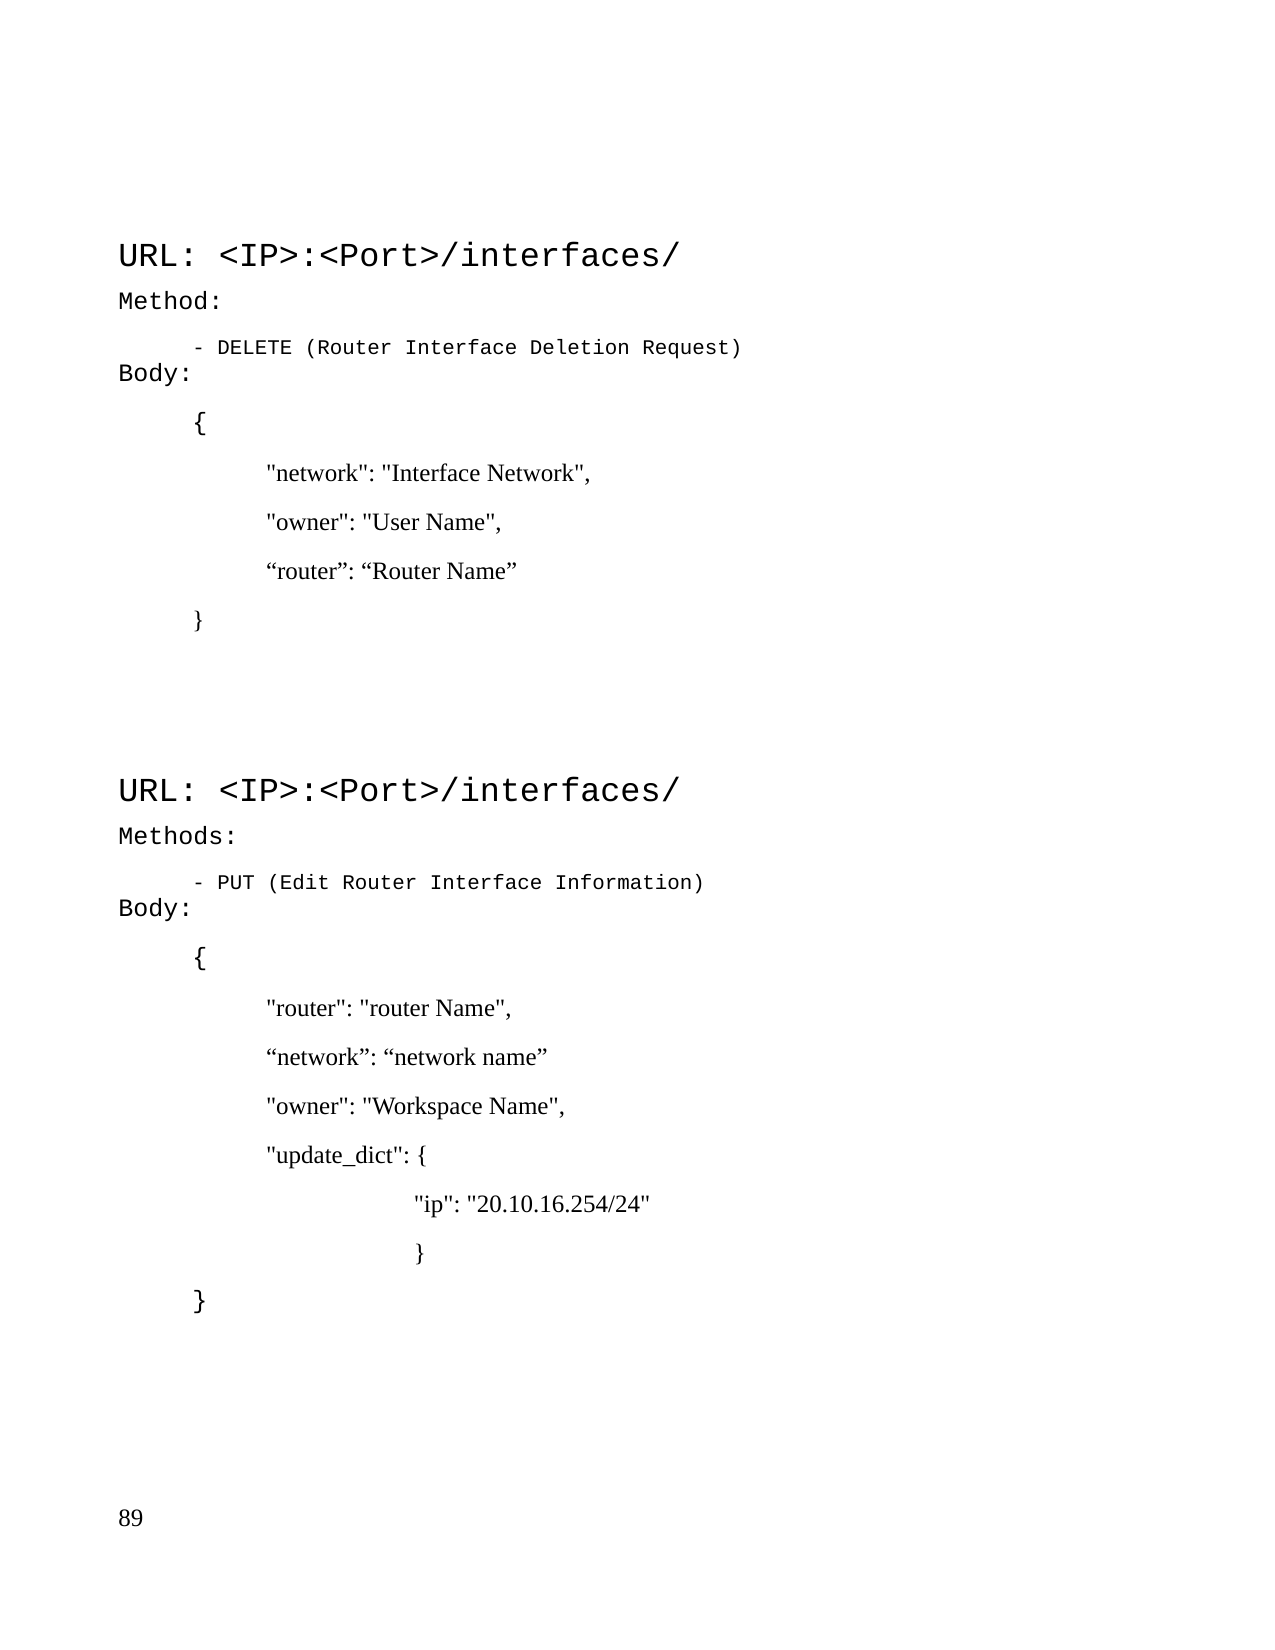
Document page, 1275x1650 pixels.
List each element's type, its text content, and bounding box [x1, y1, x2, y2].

text "owner": "User Name", [118, 507, 1157, 536]
text - PUT (Edit Router Interface Information) [118, 872, 1157, 896]
text Methods: [118, 824, 1157, 852]
text { [118, 409, 1157, 438]
text } [118, 605, 1157, 634]
text "update_dict": { [118, 1140, 1157, 1169]
text "ip": "20.10.16.254/24" [118, 1189, 1157, 1218]
text { [118, 944, 1157, 973]
text "router": "router Name", [118, 993, 1157, 1022]
text } [118, 1287, 1157, 1316]
text - DELETE (Router Interface Deletion Request) [118, 337, 1157, 361]
subtitle URL: <IP>:<Port>/interfaces/ [118, 238, 1157, 276]
text } [118, 1238, 1157, 1267]
subtitle URL: <IP>:<Port>/interfaces/ [118, 773, 1157, 811]
text Body: [118, 896, 1157, 924]
text Method: [118, 289, 1157, 317]
text Body: [118, 361, 1157, 389]
text "network": "Interface Network", [118, 458, 1157, 487]
text "owner": "Workspace Name", [118, 1091, 1157, 1120]
text “router”: “Router Name” [118, 556, 1157, 585]
text “network”: “network name” [118, 1042, 1157, 1071]
